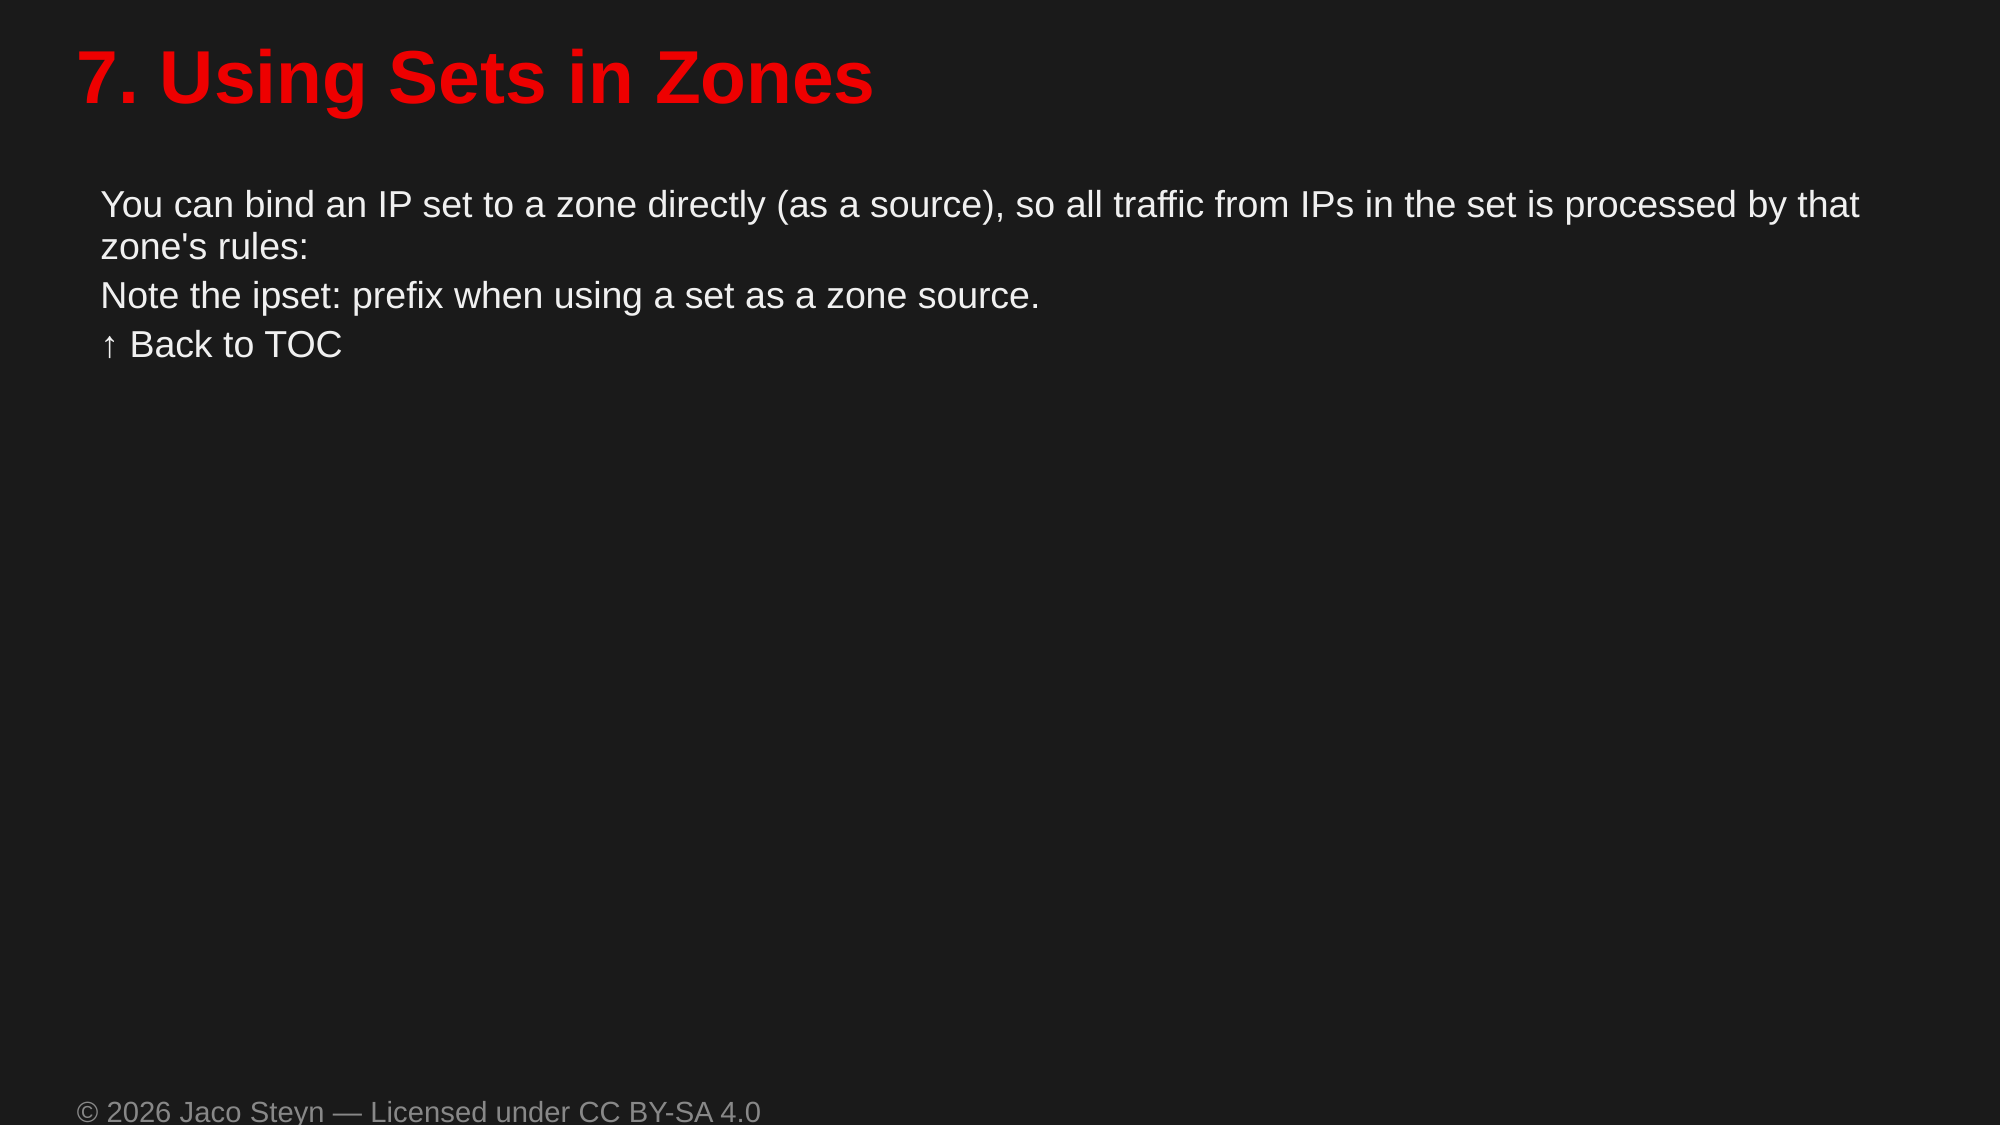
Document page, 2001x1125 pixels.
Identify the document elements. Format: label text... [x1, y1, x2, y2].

text_box © 2026 Jaco Steyn — Licensed under CC BY-SA 4.0 [59, 1083, 1942, 1120]
text_box You can bind an IP set to a zone directly (as a source), so all traffic from IPs in the set is processed by that zone's rules: Note the ipset: prefix when using a set as a zone source. ↑ Back to TOC [59, 171, 1942, 1083]
text_box 7. Using Sets in Zones [59, 23, 1942, 154]
